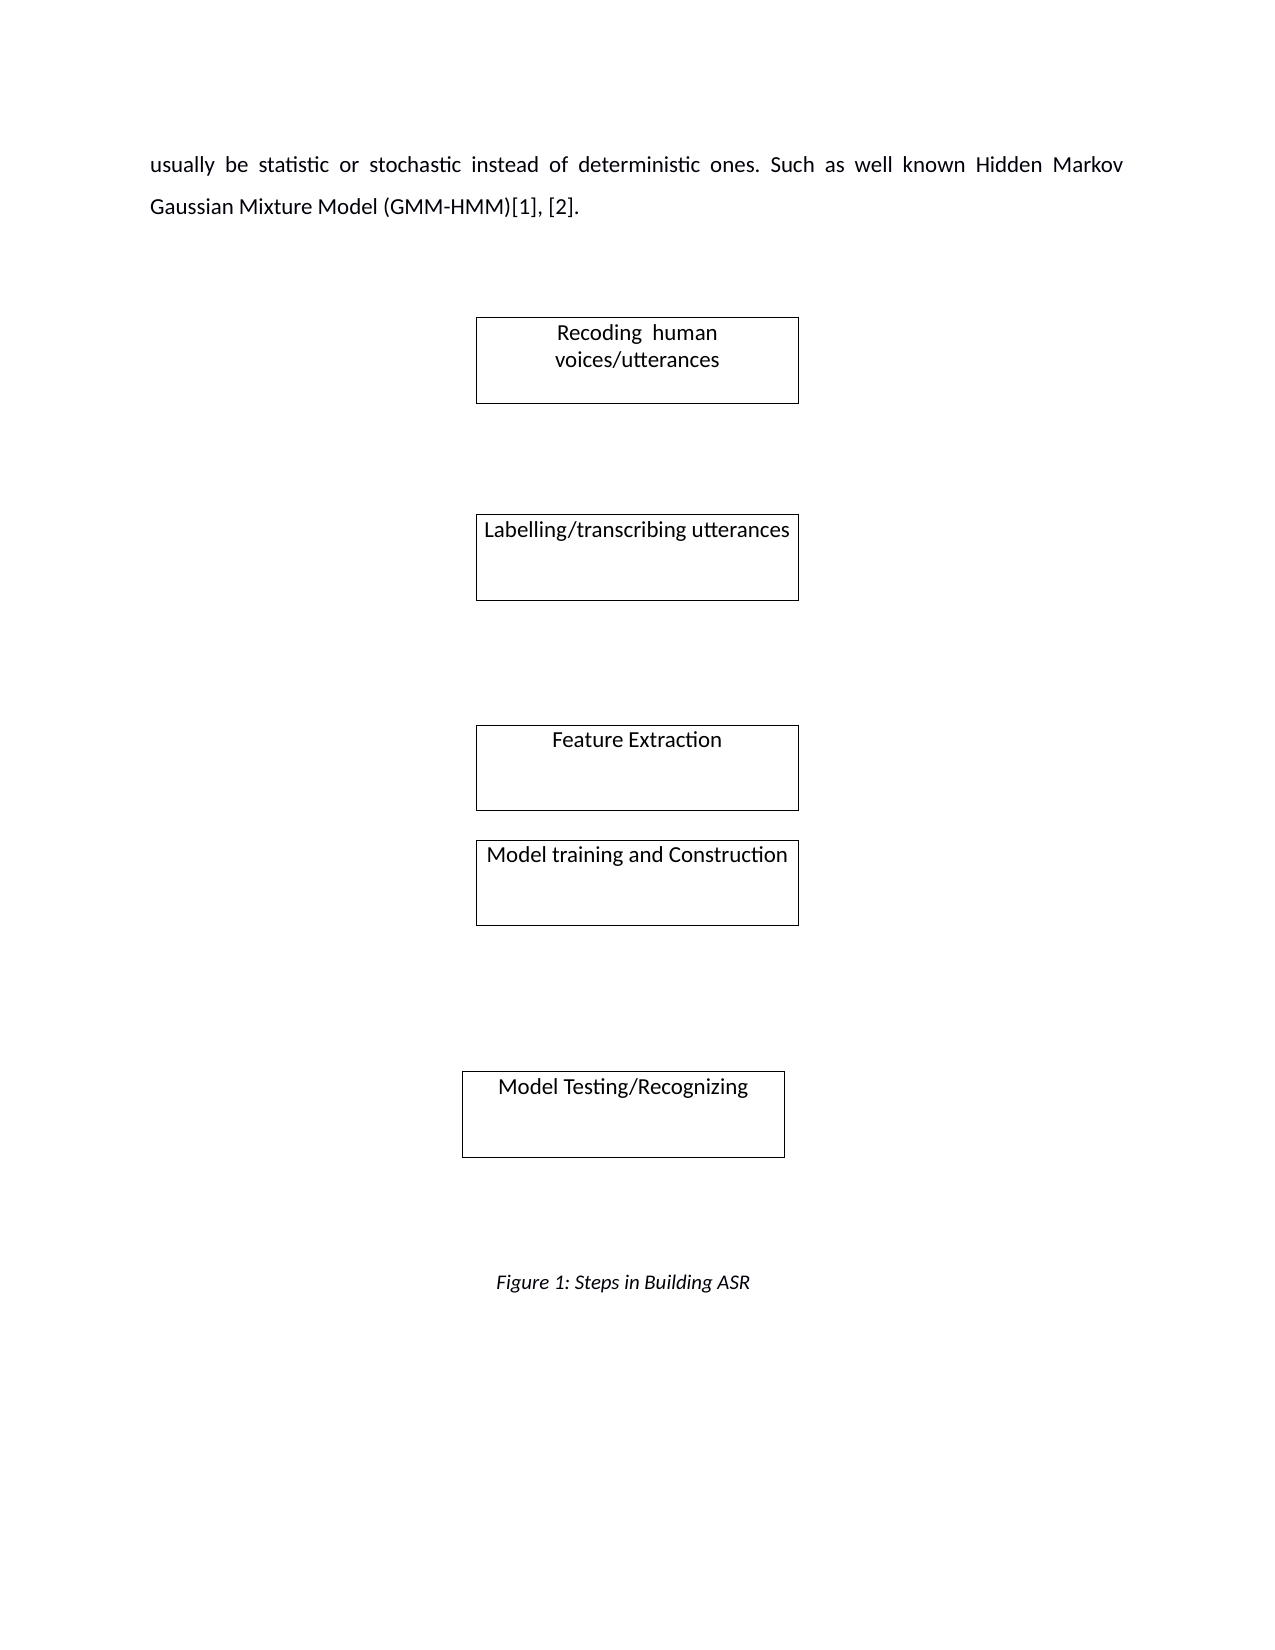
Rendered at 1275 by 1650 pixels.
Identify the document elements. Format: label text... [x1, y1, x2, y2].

text usually be statistic or stochastic instead of deterministic ones. Such as well known Hidden Markov Gaussian Mixture Model (GMM-HMM)[1]⁠, [2]⁠. [150, 150, 1125, 220]
text Figure 1: Steps in Building ASR [330, 1269, 917, 1295]
